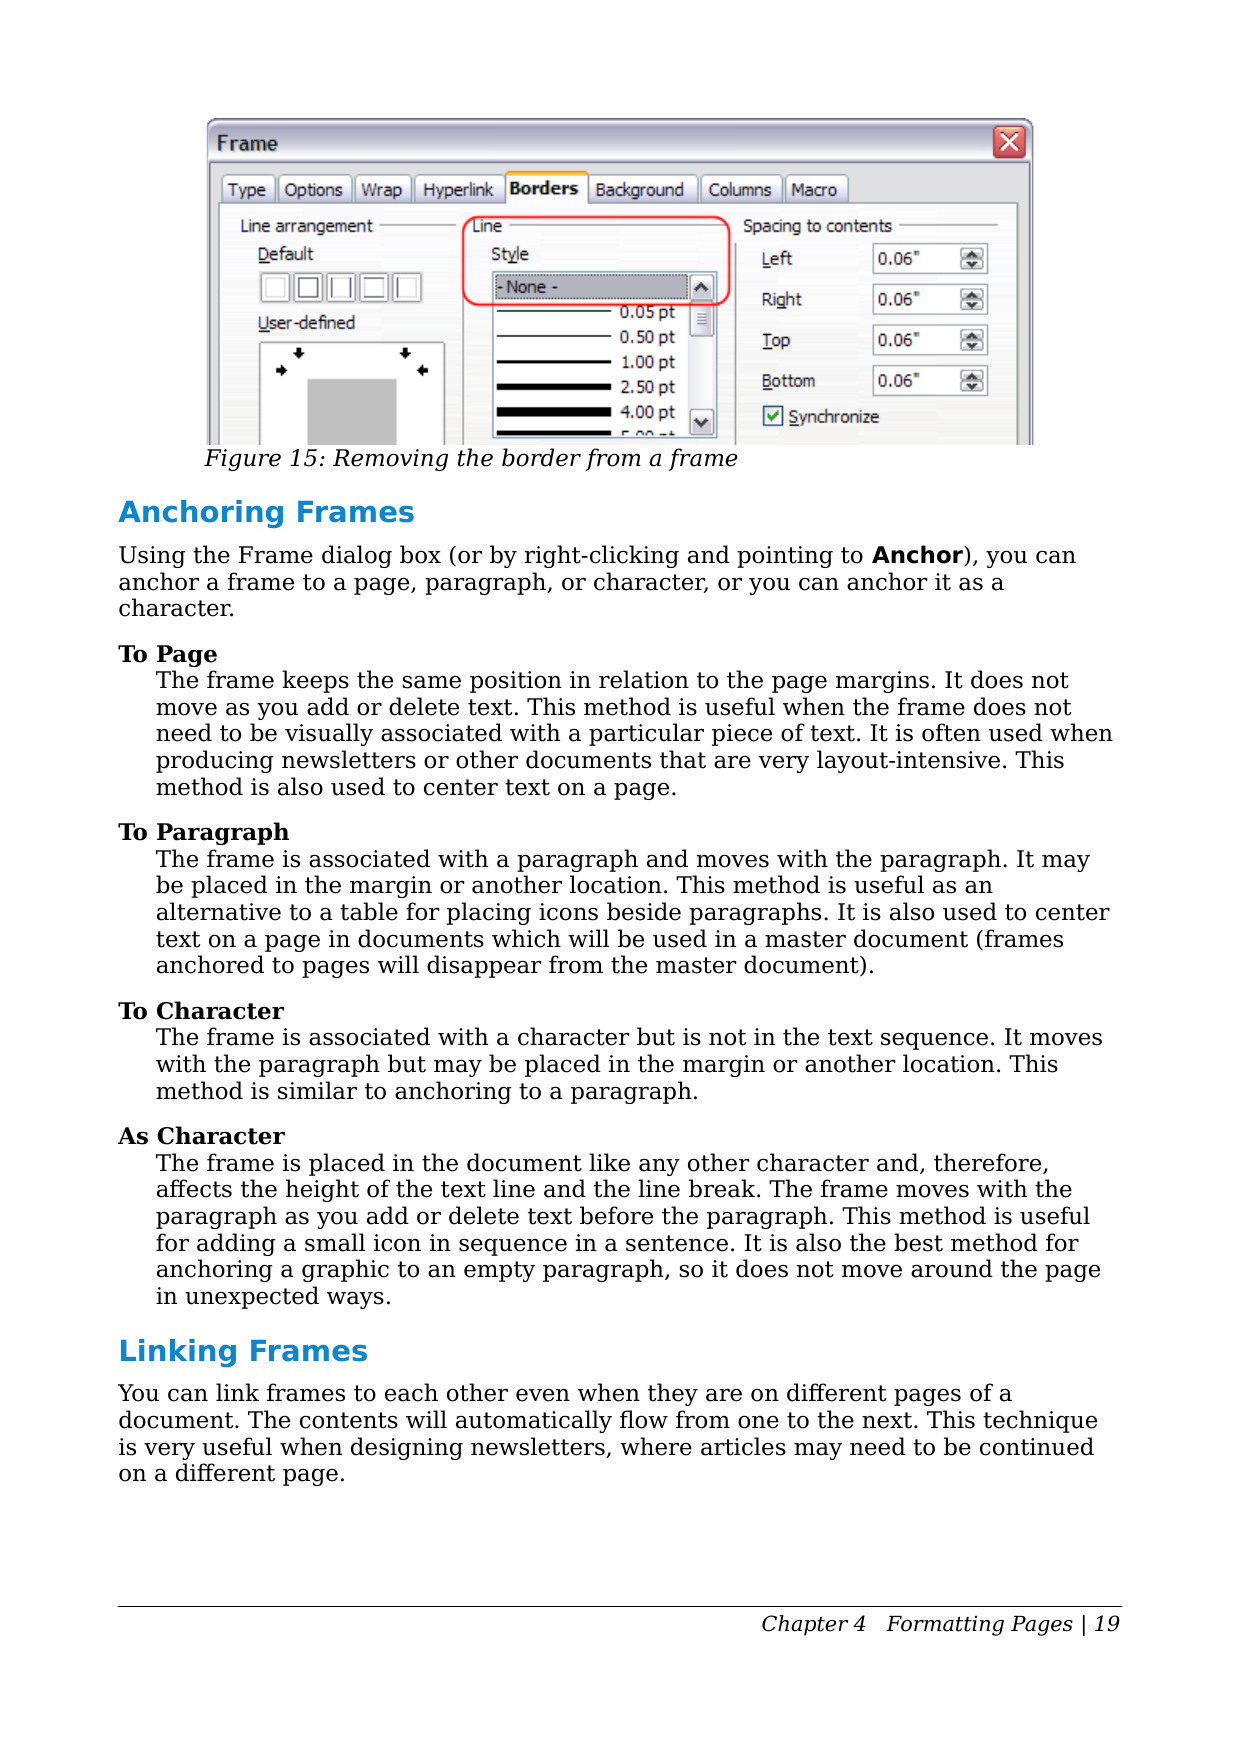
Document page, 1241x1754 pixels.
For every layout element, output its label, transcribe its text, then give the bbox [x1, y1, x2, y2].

subtitle Linking Frames [118, 1334, 1122, 1368]
text To Page [118, 640, 1122, 667]
text You can link frames to each other even when they are on different pages of a document. The contents will automatically flow from one to the next. This technique is very useful when designing newsletters, where articles may need to be continued on a different page. [118, 1381, 1122, 1487]
text The frame is placed in the document like any other character and, therefore, affects the height of the text line and the line break. The frame moves with the paragraph as you add or delete text before the paragraph. This method is useful for adding a small icon in sequence in a sentence. It is also the best method for anchoring a graphic to an empty paragraph, so it does not move around the page in unexpected ways. [156, 1150, 1122, 1310]
text To Paragraph [118, 819, 1122, 846]
text Using the Frame dialog box (or by right-clicking and pointing to Anchor), you can anchor a frame to a page, paragraph, or character, or you can anchor it as a character. [118, 542, 1122, 622]
text The frame is associated with a character but is not in the text sequence. It moves with the paragraph but may be placed in the margin or another location. This method is similar to anchoring to a paragraph. [156, 1024, 1122, 1104]
subtitle Anchoring Frames [118, 496, 1122, 529]
picture [206, 118, 1034, 445]
text To Character [118, 998, 1122, 1024]
text The frame keeps the same position in relation to the page margins. It does not move as you add or delete text. This method is useful when the frame does not need to be visually associated with a particular piece of text. It is often used when producing newsletters or other documents that are very layout-intensive. This method is also used to center text on a page. [156, 667, 1122, 801]
text As Character [118, 1123, 1122, 1150]
text Figure 15: Removing the border from a frame [204, 445, 1036, 471]
text The frame is associated with a paragraph and moves with the paragraph. It may be placed in the margin or another location. This method is useful as an alternative to a table for placing icons beside paragraphs. It is also used to center text on a page in documents which will be used in a master document (frames anchored to pages will disappear from the master document). [156, 846, 1122, 979]
